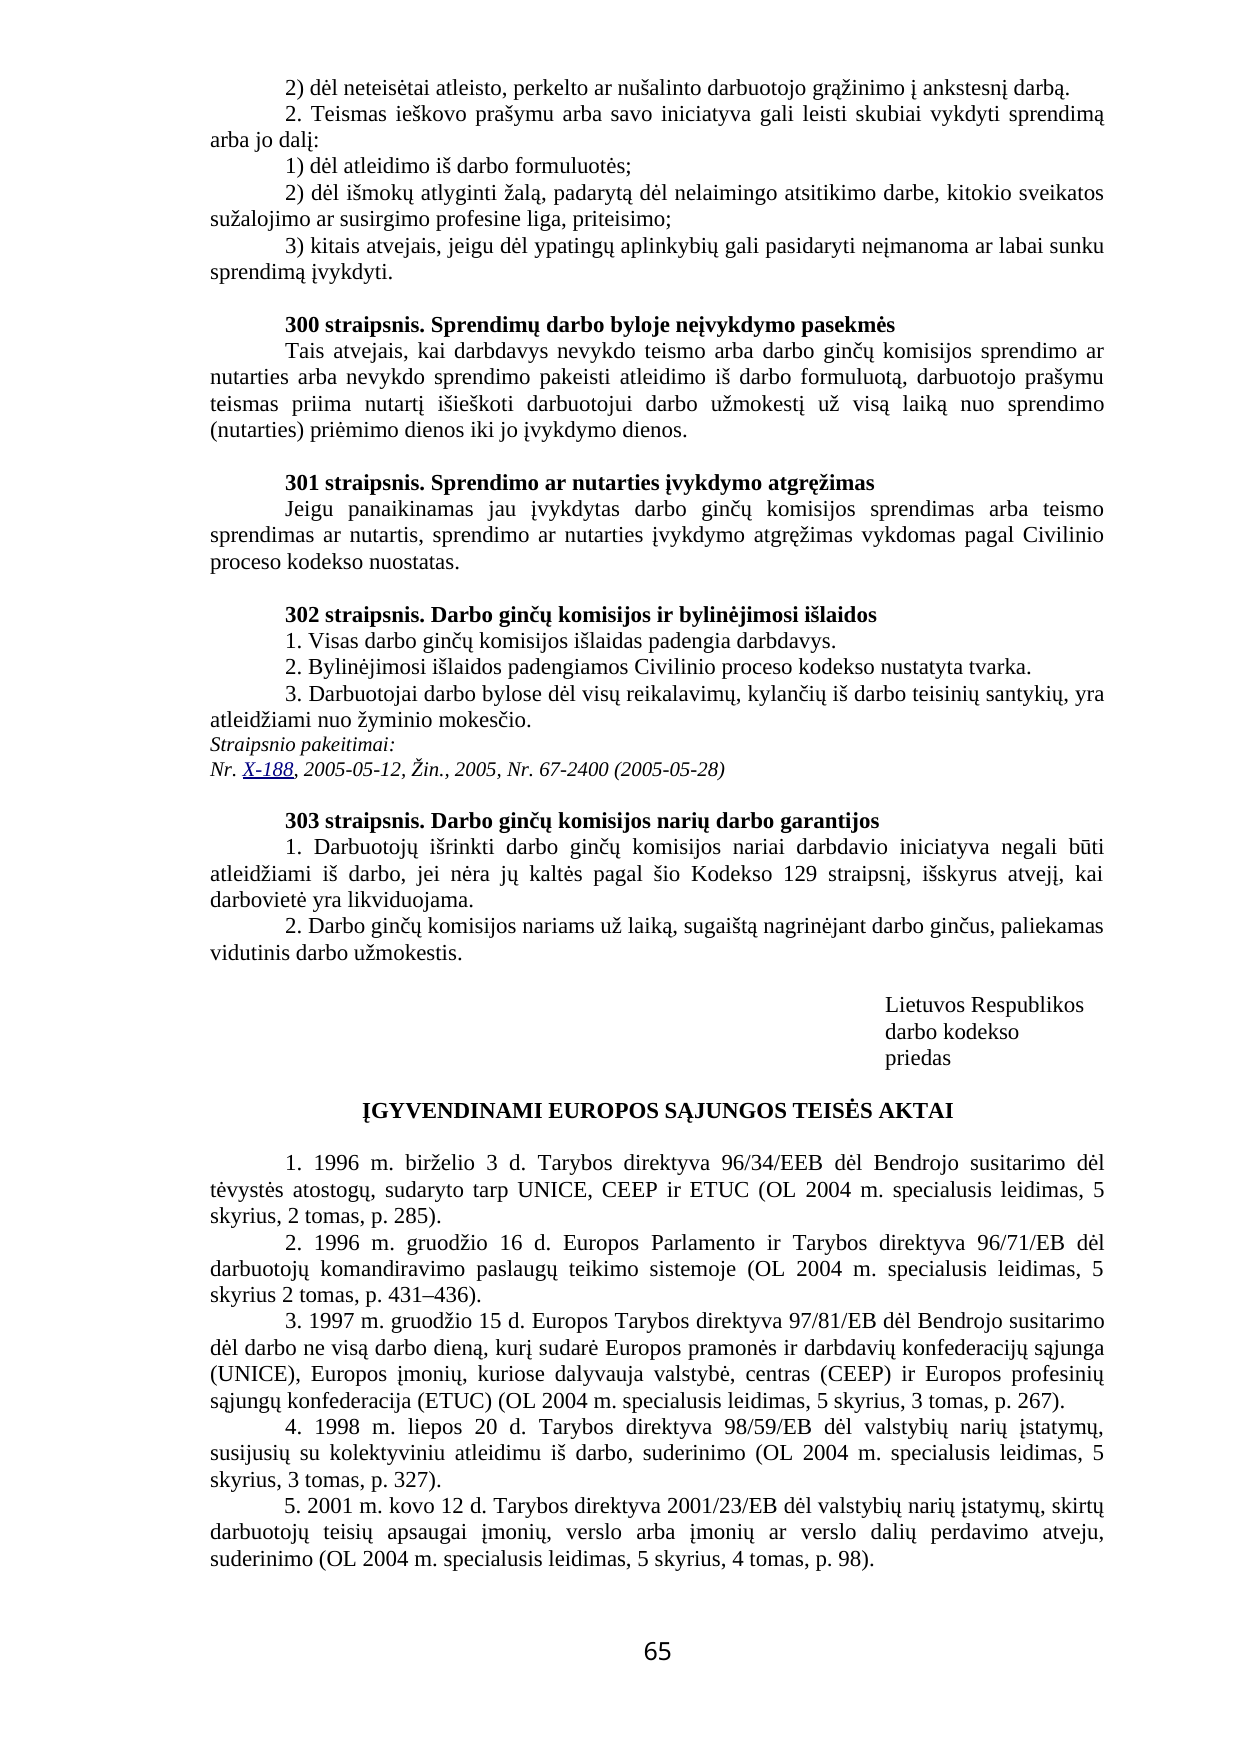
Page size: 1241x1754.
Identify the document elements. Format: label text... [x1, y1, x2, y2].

text Nr. X-188, 2005-05-12, Žin., 2005, Nr. 67-2400 (2005-05-28) [210, 756, 1106, 781]
text 2. Bylinėjimosi išlaidos padengiamos Civilinio proceso kodekso nustatyta tvarka. [210, 653, 1106, 680]
text darbo kodekso [285, 1018, 1106, 1044]
text 303 straipsnis. Darbo ginčų komisijos narių darbo garantijos [210, 807, 1106, 833]
text 2) dėl neteisėtai atleisto, perkelto ar nušalinto darbuotojo grąžinimo į ankstesnį darbą. [210, 73, 1106, 100]
text 2. 1996 m. gruodžio 16 d. Europos Parlamento ir Tarybos direktyva 96/71/EB dėl darbuotojų komandiravimo paslaugų teikimo sistemoje (OL 2004 m. specialusis leidimas, 5 skyrius 2 tomas, p. 431–436). [210, 1228, 1106, 1308]
text Jeigu panaikinamas jau įvykdytas darbo ginčų komisijos sprendimas arba teismo sprendimas ar nutartis, sprendimo ar nutarties įvykdymo atgręžimas vykdomas pagal Civilinio proceso kodekso nuostatas. [210, 495, 1106, 574]
text 300 straipsnis. Sprendimų darbo byloje neįvykdymo pasekmės [210, 311, 1106, 337]
text 3. 1997 m. gruodžio 15 d. Europos Tarybos direktyva 97/81/EB dėl Bendrojo susitarimo dėl darbo ne visą darbo dieną, kurį sudarė Europos pramonės ir darbdavių konfederacijų sąjunga (UNICE), Europos įmonių, kuriose dalyvauja valstybė, centras (CEEP) ir Europos profesinių sąjungų konfederacija (ETUC) (OL 2004 m. specialusis leidimas, 5 skyrius, 3 tomas, p. 267). [210, 1308, 1106, 1413]
text Lietuvos Respublikos [810, 991, 1106, 1018]
text 1) dėl atleidimo iš darbo formuluotės; [210, 153, 1106, 179]
text 2. Darbo ginčų komisijos nariams už laiką, sugaištą nagrinėjant darbo ginčus, paliekamas vidutinis darbo užmokestis. [210, 912, 1106, 965]
text 3) kitais atvejais, jeigu dėl ypatingų aplinkybių gali pasidaryti neįmanoma ar labai sunku sprendimą įvykdyti. [210, 232, 1106, 284]
text priedas [210, 1044, 1106, 1070]
text 1. 1996 m. birželio 3 d. Tarybos direktyva 96/34/EEB dėl Bendrojo susitarimo dėl tėvystės atostogų, sudaryto tarp UNICE, CEEP ir ETUC (OL 2004 m. specialusis leidimas, 5 skyrius, 2 tomas, p. 285). [210, 1149, 1106, 1228]
text 5. 2001 m. kovo 12 d. Tarybos direktyva 2001/23/EB dėl valstybių narių įstatymų, skirtų darbuotojų teisių apsaugai įmonių, verslo arba įmonių ar verslo dalių perdavimo atveju, suderinimo (OL 2004 m. specialusis leidimas, 5 skyrius, 4 tomas, p. 98). [210, 1492, 1106, 1571]
text 3. Darbuotojai darbo bylose dėl visų reikalavimų, kylančių iš darbo teisinių santykių, yra atleidžiami nuo žyminio mokesčio. [210, 680, 1106, 732]
text Straipsnio pakeitimai: [210, 732, 1106, 756]
text 1. Visas darbo ginčų komisijos išlaidas padengia darbdavys. [210, 627, 1106, 653]
text 301 straipsnis. Sprendimo ar nutarties įvykdymo atgręžimas [210, 469, 1106, 495]
subtitle ĮGYVENDINAMI EUROPOS SĄJUNGOS TEISĖS AKTAI [210, 1097, 1106, 1123]
text 2. Teismas ieškovo prašymu arba savo iniciatyva gali leisti skubiai vykdyti sprendimą arba jo dalį: [210, 100, 1106, 153]
text 1. Darbuotojų išrinkti darbo ginčų komisijos nariai darbdavio iniciatyva negali būti atleidžiami iš darbo, jei nėra jų kaltės pagal šio Kodekso 129 straipsnį, išskyrus atvejį, kai darbovietė yra likviduojama. [210, 833, 1106, 912]
text 4. 1998 m. liepos 20 d. Tarybos direktyva 98/59/EB dėl valstybių narių įstatymų, susijusių su kolektyviniu atleidimu iš darbo, suderinimo (OL 2004 m. specialusis leidimas, 5 skyrius, 3 tomas, p. 327). [210, 1413, 1106, 1492]
text Tais atvejais, kai darbdavys nevykdo teismo arba darbo ginčų komisijos sprendimo ar nutarties arba nevykdo sprendimo pakeisti atleidimo iš darbo formuluotą, darbuotojo prašymu teismas priima nutartį išieškoti darbuotojui darbo užmokestį už visą laiką nuo sprendimo (nutarties) priėmimo dienos iki jo įvykdymo dienos. [210, 337, 1106, 442]
text 302 straipsnis. Darbo ginčų komisijos ir bylinėjimosi išlaidos [210, 601, 1106, 627]
text 2) dėl išmokų atlyginti žalą, padarytą dėl nelaimingo atsitikimo darbe, kitokio sveikatos sužalojimo ar susirgimo profesine liga, priteisimo; [210, 179, 1106, 232]
